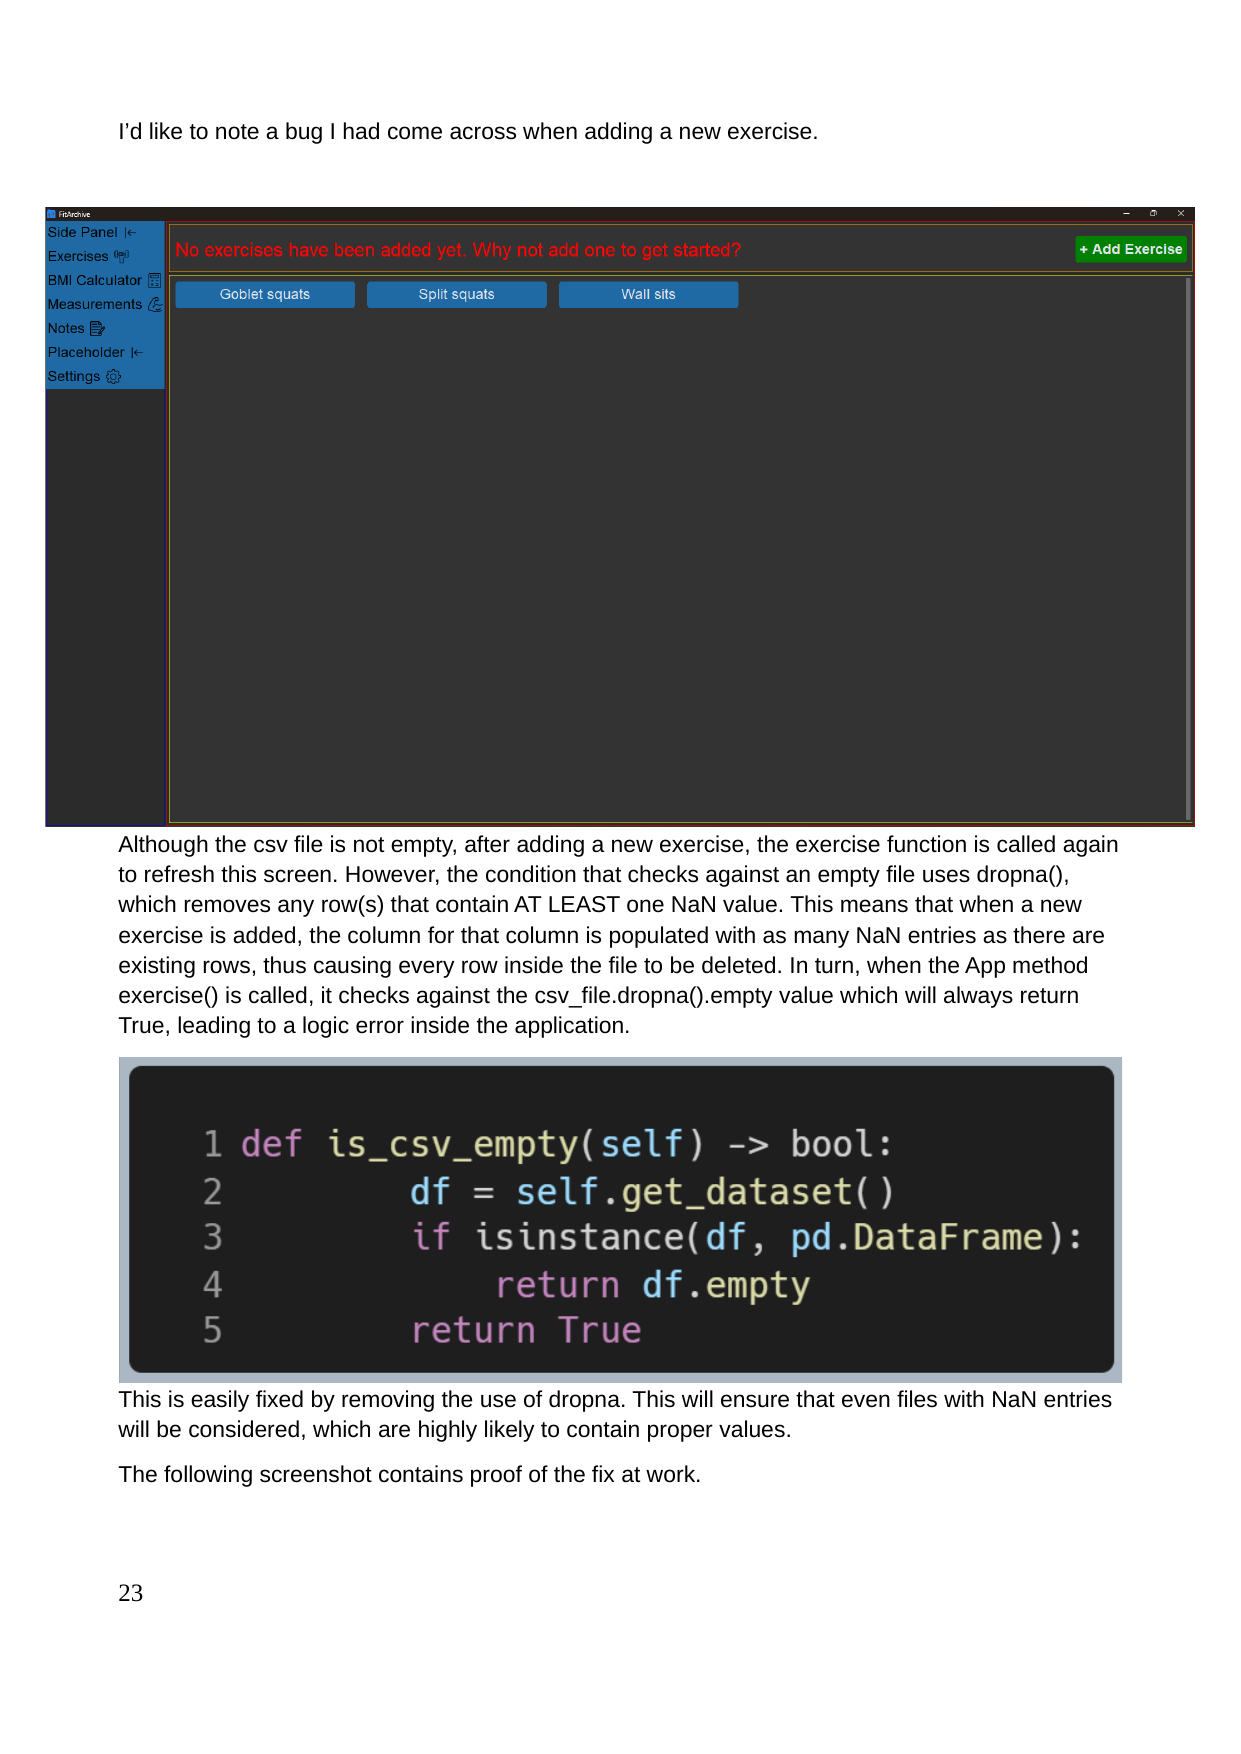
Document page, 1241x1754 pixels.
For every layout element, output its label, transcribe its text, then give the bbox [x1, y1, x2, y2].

text I’d like to note a bug I had come across when adding a new exercise. [118, 118, 1122, 144]
picture [118, 1057, 1123, 1383]
text This is easily fixed by removing the use of dropna. This will ensure that even files with NaN entries will be considered, which are highly likely to contain proper values. [118, 1383, 1122, 1443]
text Although the csv file is not empty, after adding a new exercise, the exercise function is called again to refresh this screen. However, the condition that checks against an empty file uses dropna(), which removes any row(s) that contain AT LEAST one NaN value. This means that when a new exercise is added, the column for that column is populated with as many NaN entries as there are existing rows, thus causing every row inside the file to be deleted. In turn, when the App method exercise() is called, it checks against the csv_file.dropna().empty value which will always return True, leading to a logic error inside the application. [118, 827, 1122, 1038]
picture [45, 207, 1195, 827]
text The following screenshot contains proof of the fix at work. [118, 1461, 1122, 1488]
